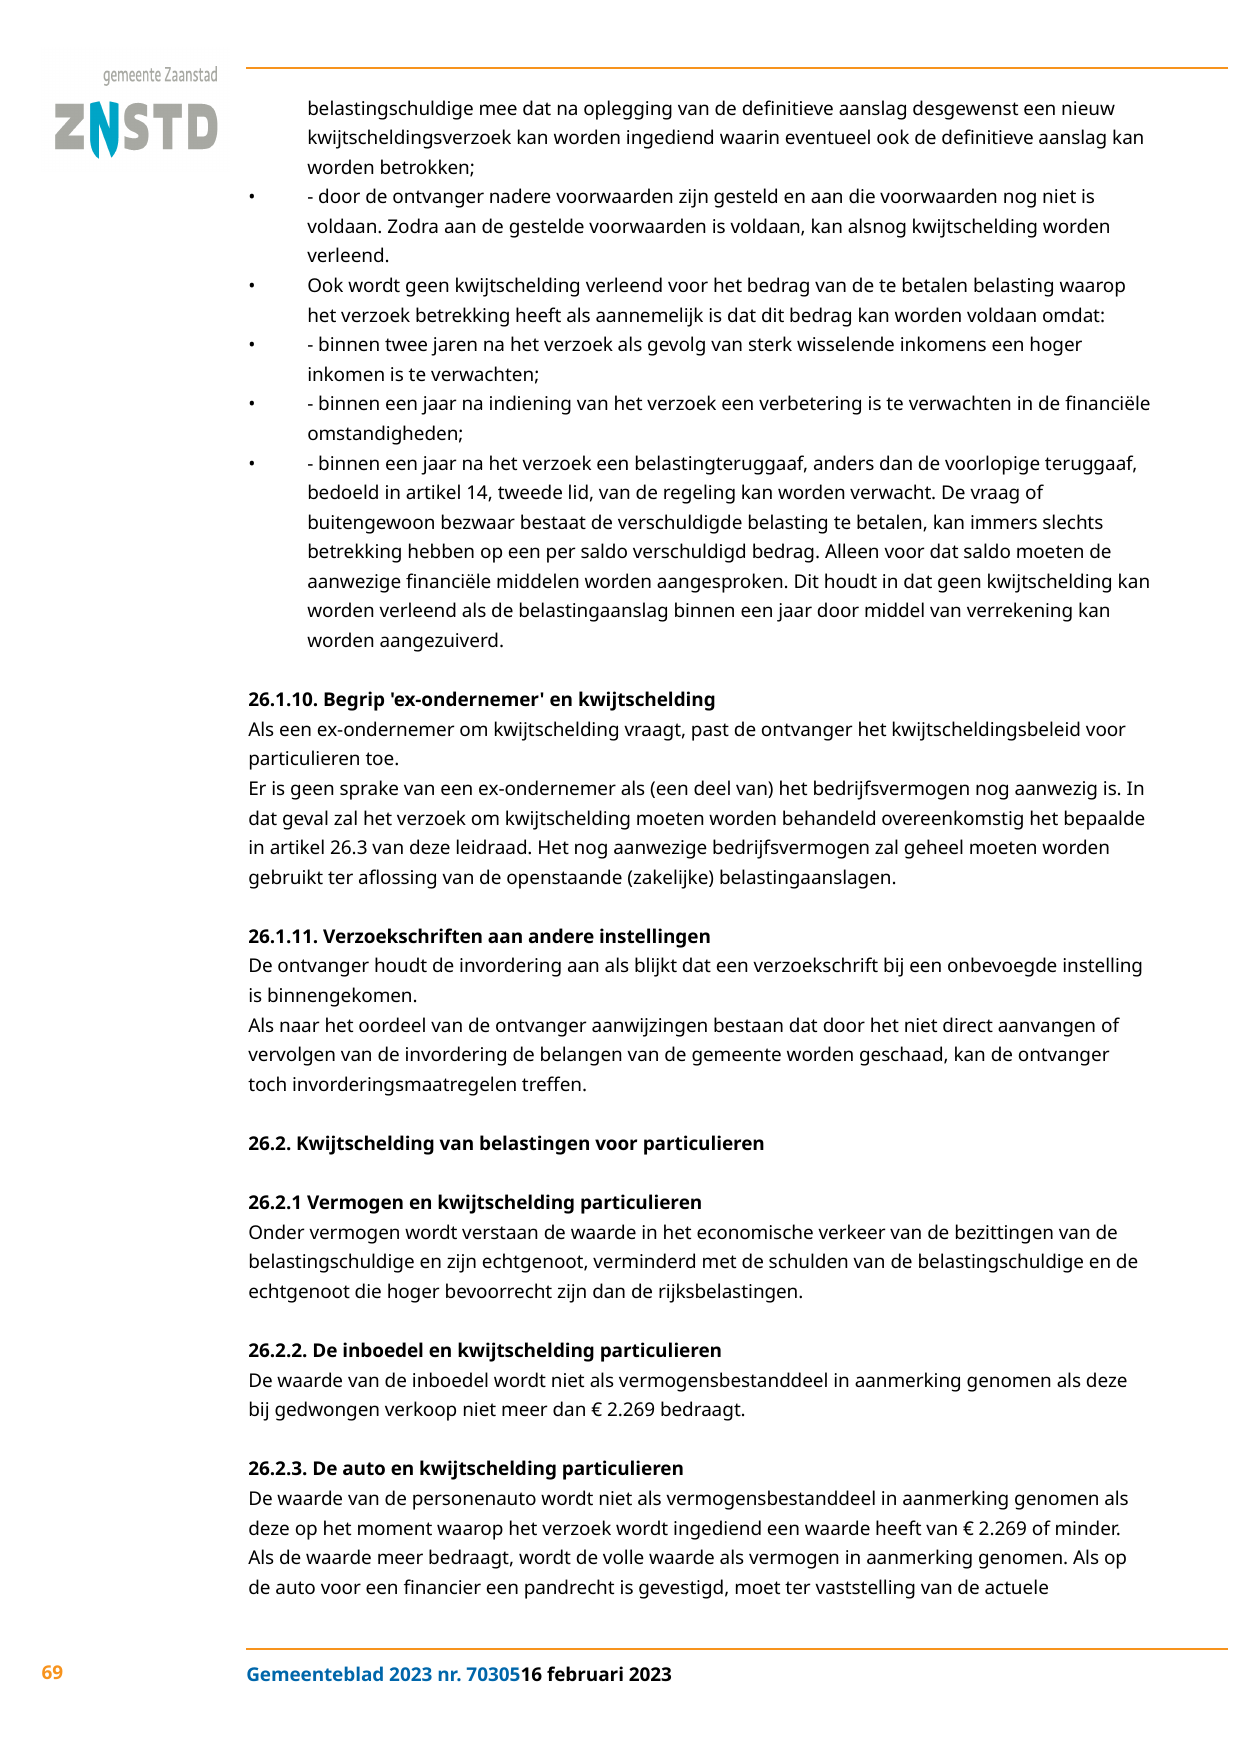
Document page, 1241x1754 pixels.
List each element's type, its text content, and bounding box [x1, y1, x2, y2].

text 26.2.2. De inboedel en kwijtschelding particulieren [248, 1337, 1152, 1363]
text Als een ex-ondernemer om kwijtschelding vraagt, past de ontvanger het kwijtscheldingsbeleid voor particulieren toe. [248, 716, 1152, 771]
text 26.2.3. De auto en kwijtschelding particulieren [248, 1456, 1152, 1481]
text De waarde van de personenauto wordt niet als vermogensbestanddeel in aanmerking genomen als deze op het moment waarop het verzoek wordt ingediend een waarde heeft van € 2.269 of minder. Als de waarde meer bedraagt, wordt de volle waarde als vermogen in aanmerking genomen. Als op de auto voor een financier een pandrecht is gevestigd, moet ter vaststelling van de actuele [248, 1485, 1152, 1600]
list - binnen twee jaren na het verzoek als gevolg van sterk wisselende inkomens een hoger inkomen is te verwachten; [248, 331, 1152, 387]
text De ontvanger houdt de invordering aan als blijkt dat een verzoekschrift bij een onbevoegde instelling is binnengekomen. [248, 953, 1152, 1008]
text 26.2. Kwijtschelding van belastingen voor particulieren [248, 1130, 1152, 1156]
list - binnen een jaar na het verzoek een belastingteruggaaf, anders dan de voorlopige teruggaaf, bedoeld in artikel 14, tweede lid, van de regeling kan worden verwacht. De vraag of buitengewoon bezwaar bestaat de verschuldigde belasting te betalen, kan immers slechts betrekking hebben op een per saldo verschuldigd bedrag. Alleen voor dat saldo moeten de aanwezige financiële middelen worden aangesproken. Dit houdt in dat geen kwijtschelding kan worden verleend als de belastingaanslag binnen een jaar door middel van verrekening kan worden aangezuiverd. [248, 450, 1152, 653]
list Ook wordt geen kwijtschelding verleend voor het bedrag van de te betalen belasting waarop het verzoek betrekking heeft als aannemelijk is dat dit bedrag kan worden voldaan omdat: [248, 272, 1152, 328]
text Onder vermogen wordt verstaan de waarde in het economische verkeer van de bezittingen van de belastingschuldige en zijn echtgenoot, verminderd met de schulden van de belastingschuldige en de echtgenoot die hoger bevoorrecht zijn dan de rijksbelastingen. [248, 1219, 1152, 1304]
list belastingschuldige mee dat na oplegging van de definitieve aanslag desgewenst een nieuw kwijtscheldingsverzoek kan worden ingediend waarin eventueel ook de definitieve aanslag kan worden betrokken; [248, 95, 1152, 180]
text 26.1.10. Begrip 'ex-ondernemer' en kwijtschelding [248, 686, 1152, 712]
list - door de ontvanger nadere voorwaarden zijn gesteld en aan die voorwaarden nog niet is voldaan. Zodra aan de gestelde voorwaarden is voldaan, kan alsnog kwijtschelding worden verleend. [248, 183, 1152, 268]
text De waarde van de inboedel wordt niet als vermogensbestanddeel in aanmerking genomen als deze bij gedwongen verkoop niet meer dan € 2.269 bedraagt. [248, 1367, 1152, 1422]
list - binnen een jaar na indiening van het verzoek een verbetering is te verwachten in de financiële omstandigheden; [248, 391, 1152, 446]
picture [41, 47, 231, 172]
text 26.2.1 Vermogen en kwijtschelding particulieren [248, 1189, 1152, 1215]
text Als naar het oordeel van de ontvanger aanwijzingen bestaan dat door het niet direct aanvangen of vervolgen van de invordering de belangen van de gemeente worden geschaad, kan de ontvanger toch invorderingsmaatregelen treffen. [248, 1012, 1152, 1097]
text Er is geen sprake van een ex-ondernemer als (een deel van) het bedrijfsvermogen nog aanwezig is. In dat geval zal het verzoek om kwijtschelding moeten worden behandeld overeenkomstig het bepaalde in artikel 26.3 van deze leidraad. Het nog aanwezige bedrijfsvermogen zal geheel moeten worden gebruikt ter aflossing van de openstaande (zakelijke) belastingaanslagen. [248, 775, 1152, 890]
text 26.1.11. Verzoekschriften aan andere instellingen [248, 923, 1152, 949]
